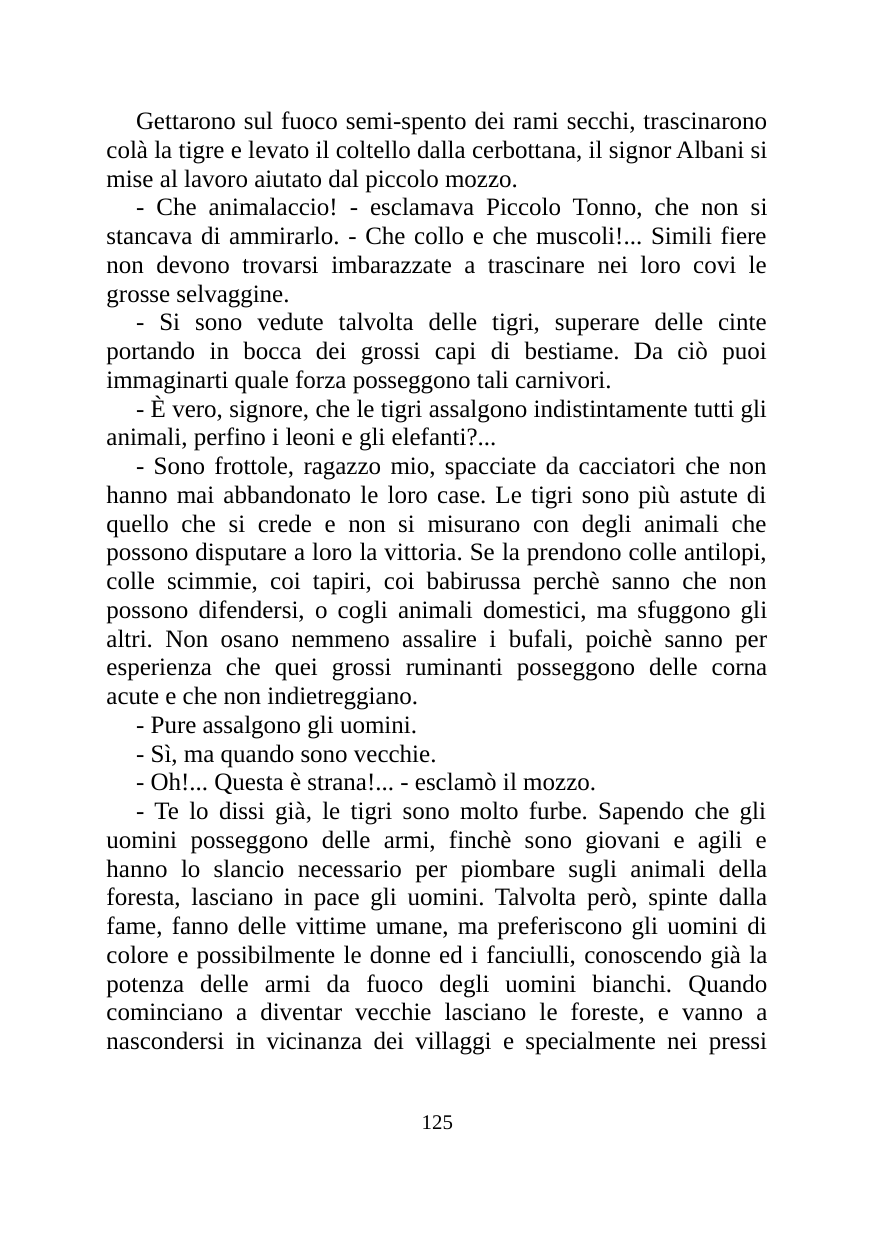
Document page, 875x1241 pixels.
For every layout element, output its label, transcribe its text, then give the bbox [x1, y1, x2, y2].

text - Sì, ma quando sono vecchie. [106, 739, 768, 767]
text - È vero, signore, che le tigri assalgono indistintamente tutti gli animali, perfino i leoni e gli elefanti?... [106, 394, 768, 451]
text - Sono frottole, ragazzo mio, spacciate da cacciatori che non hanno mai abbandonato le loro case. Le tigri sono più astute di quello che si crede e non si misurano con degli animali che possono disputare a loro la vittoria. Se la prendono colle antilopi, colle scimmie, coi tapiri, coi babirussa perchè sanno che non possono difendersi, o cogli animali domestici, ma sfuggono gli altri. Non osano nemmeno assalire i bufali, poichè sanno per esperienza che quei grossi ruminanti posseggono delle corna acute e che non indietreggiano. [106, 451, 768, 710]
text - Te lo dissi già, le tigri sono molto furbe. Sapendo che gli uomini posseggono delle armi, finchè sono giovani e agili e hanno lo slancio necessario per piombare sugli animali della foresta, lasciano in pace gli uomini. Talvolta però, spinte dalla fame, fanno delle vittime umane, ma preferiscono gli uomini di colore e possibilmente le donne ed i fanciulli, conoscendo già la potenza delle armi da fuoco degli uomini bianchi. Quando cominciano a diventar vecchie lasciano le foreste, e vanno a nascondersi in vicinanza dei villaggi e specialmente nei pressi [106, 796, 768, 1055]
text - Che animalaccio! - esclamava Piccolo Tonno, che non si stancava di ammirarlo. - Che collo e che muscoli!... Simili fiere non devono trovarsi imbarazzate a trascinare nei loro covi le grosse selvaggine. [106, 192, 768, 307]
text Gettarono sul fuoco semi-spento dei rami secchi, trascinarono colà la tigre e levato il coltello dalla cerbottana, il signor Albani si mise al lavoro aiutato dal piccolo mozzo. [106, 106, 768, 192]
text - Si sono vedute talvolta delle tigri, superare delle cinte portando in bocca dei grossi capi di bestiame. Da ciò puoi immaginarti quale forza posseggono tali carnivori. [106, 307, 768, 394]
text - Oh!... Questa è strana!... - esclamò il mozzo. [106, 767, 768, 796]
text - Pure assalgono gli uomini. [106, 710, 768, 739]
